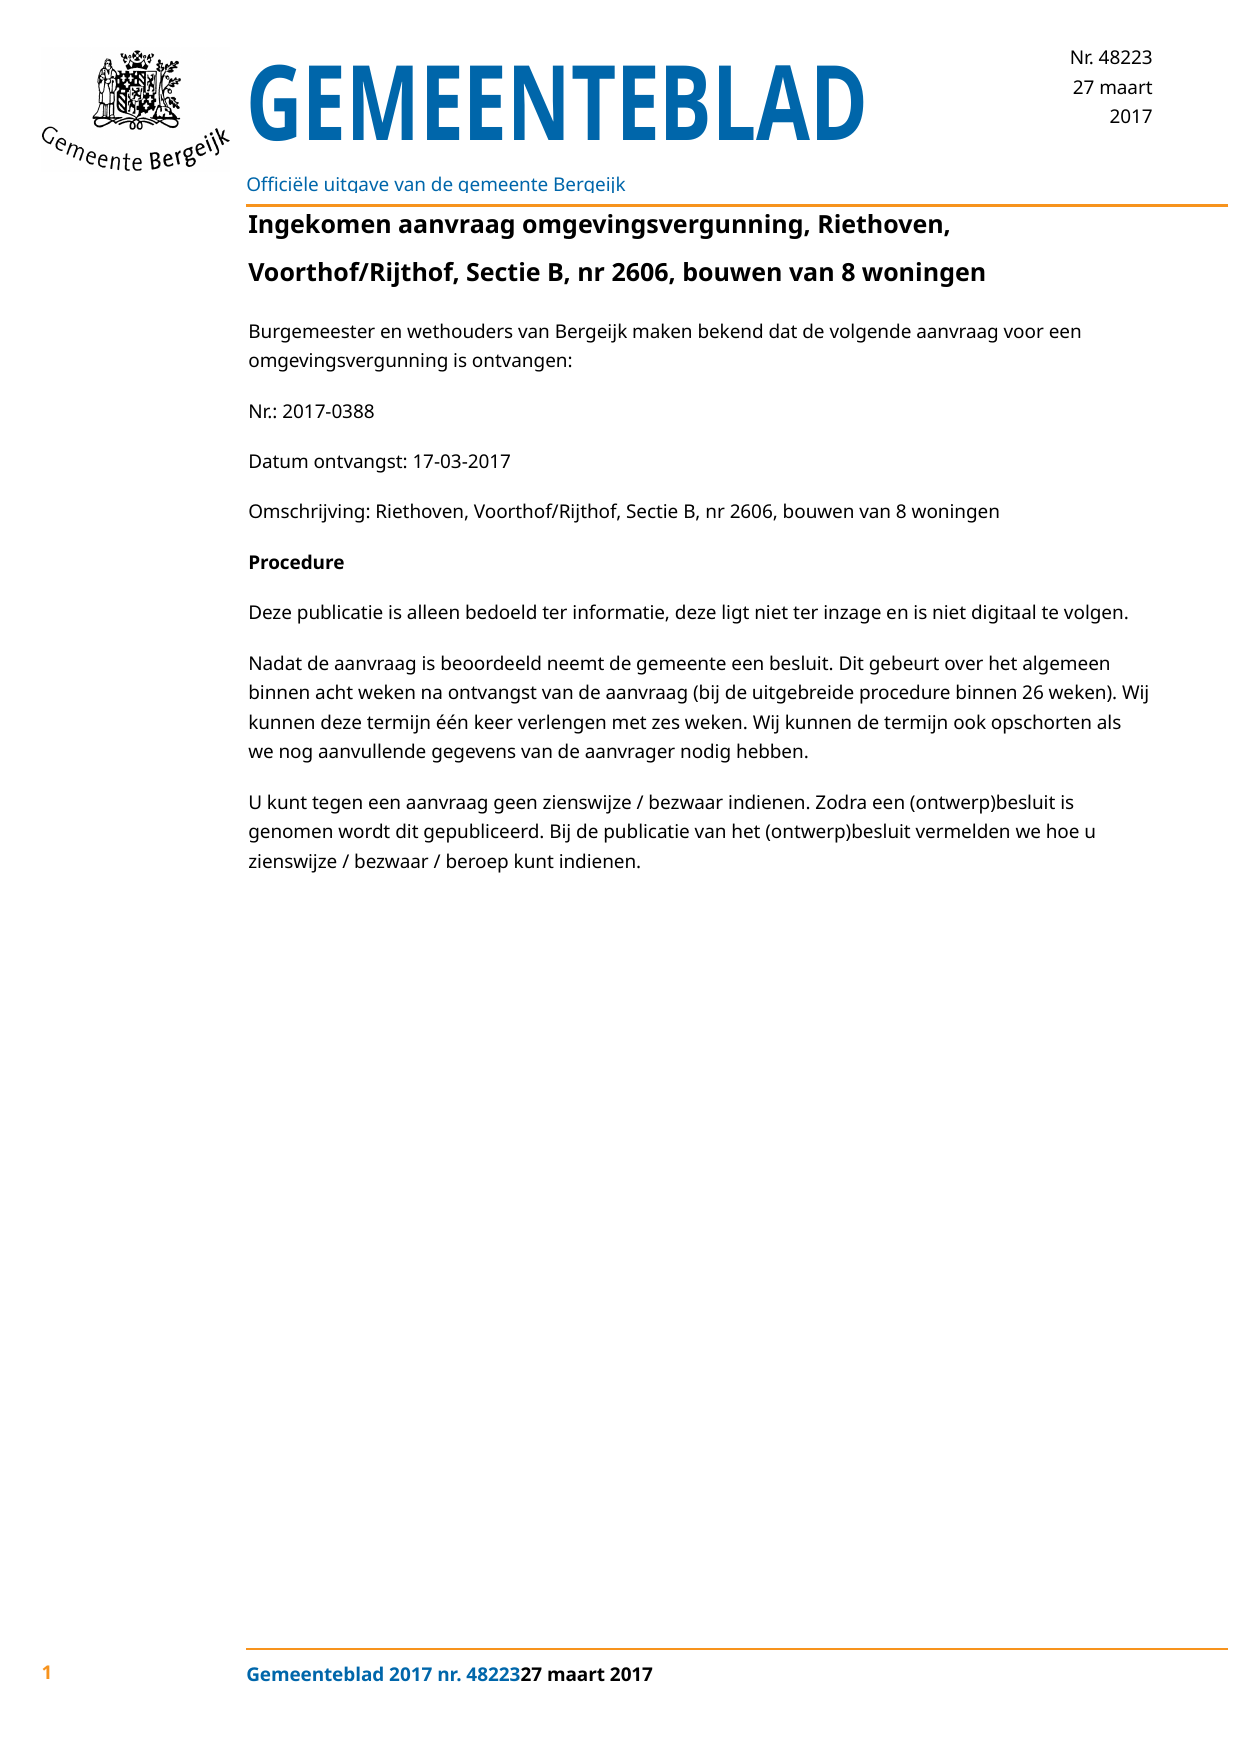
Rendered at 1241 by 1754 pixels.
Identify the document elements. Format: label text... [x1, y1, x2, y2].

text Procedure [248, 549, 1152, 575]
text U kunt tegen een aanvraag geen zienswijze / bezwaar indienen. Zodra een (ontwerp)besluit is genomen wordt dit gepubliceerd. Bij de publicatie van het (ontwerp)besluit vermelden we hoe u zienswijze / bezwaar / beroep kunt indienen. [248, 789, 1152, 874]
picture [41, 47, 231, 172]
text Omschrijving: Riethoven, Voorthof/Rijthof, Sectie B, nr 2606, bouwen van 8 woningen [248, 499, 1152, 524]
text Deze publicatie is alleen bedoeld ter informatie, deze ligt niet ter inzage en is niet digitaal te volgen. [248, 599, 1152, 625]
text Burgemeester en wethouders van Bergeijk maken bekend dat de volgende aanvraag voor een omgevingsvergunning is ontvangen: [248, 318, 1152, 373]
text Ingekomen aanvraag omgevingsvergunning, Riethoven, Voorthof/Rijthof, Sectie B, nr 2606, bouwen van 8 woningen [248, 207, 1152, 288]
text Nadat de aanvraag is beoordeeld neemt de gemeente een besluit. Dit gebeurt over het algemeen binnen acht weken na ontvangst van de aanvraag (bij de uitgebreide procedure binnen 26 weken). Wij kunnen deze termijn één keer verlengen met zes weken. Wij kunnen de termijn ook opschorten als we nog aanvullende gegevens van de aanvrager nodig hebben. [248, 650, 1152, 764]
text Datum ontvangst: 17-03-2017 [248, 448, 1152, 474]
text Nr.: 2017-0388 [248, 398, 1152, 424]
